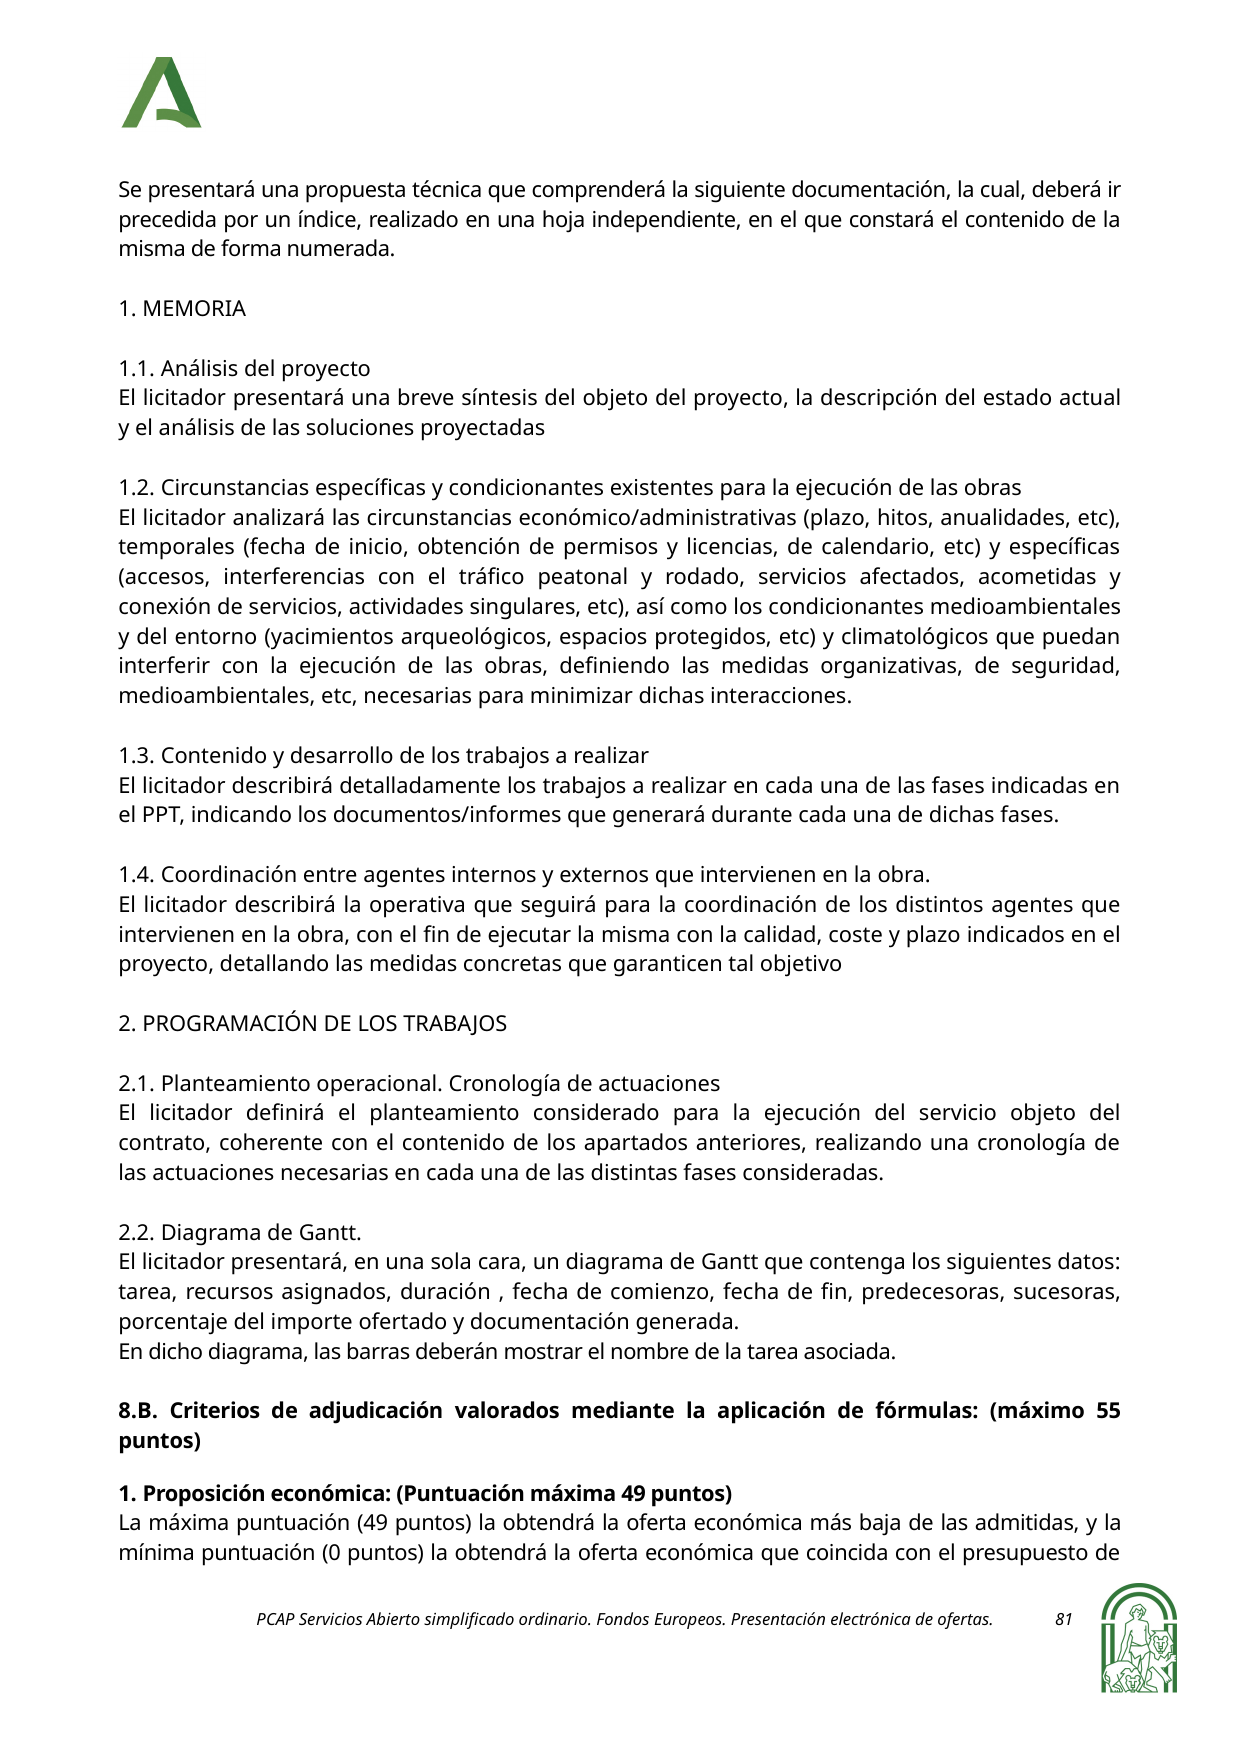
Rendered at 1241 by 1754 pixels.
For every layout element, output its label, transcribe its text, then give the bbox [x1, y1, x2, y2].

text El licitador describirá detalladamente los trabajos a realizar en cada una de las fases indicadas en el PPT, indicando los documentos/informes que generará durante cada una de dichas fases. [118, 770, 1122, 829]
picture [117, 52, 206, 132]
text 1.2. Circunstancias específicas y condicionantes existentes para la ejecución de las obras [118, 472, 1122, 502]
picture [1100, 1582, 1178, 1694]
text 8.B. Criterios de adjudicación valorados mediante la aplicación de fórmulas: (máximo 55 puntos) [118, 1395, 1122, 1455]
text 1. Proposición económica: (Puntuación máxima 49 puntos) [118, 1478, 1122, 1507]
text 2. PROGRAMACIÓN DE LOS TRABAJOS [118, 1008, 1122, 1038]
text 1. MEMORIA [118, 293, 1122, 323]
text El licitador presentará, en una sola cara, un diagrama de Gantt que contenga los siguientes datos: tarea, recursos asignados, duración , fecha de comienzo, fecha de fin, predecesoras, sucesoras, porcentaje del importe ofertado y documentación generada. [118, 1246, 1122, 1336]
text En dicho diagrama, las barras deberán mostrar el nombre de la tarea asociada. [118, 1336, 1122, 1366]
text 1.4. Coordinación entre agentes internos y externos que intervienen en la obra. [118, 859, 1122, 889]
text El licitador describirá la operativa que seguirá para la coordinación de los distintos agentes que intervienen en la obra, con el fin de ejecutar la misma con la calidad, coste y plazo indicados en el proyecto, detallando las medidas concretas que garanticen tal objetivo [118, 889, 1122, 978]
text 1.1. Análisis del proyecto [118, 353, 1122, 382]
text 2.2. Diagrama de Gantt. [118, 1217, 1122, 1246]
text 1.3. Contenido y desarrollo de los trabajos a realizar [118, 740, 1122, 770]
text El licitador definirá el planteamiento considerado para la ejecución del servicio objeto del contrato, coherente con el contenido de los apartados anteriores, realizando una cronología de las actuaciones necesarias en cada una de las distintas fases consideradas. [118, 1097, 1122, 1187]
text Se presentará una propuesta técnica que comprenderá la siguiente documentación, la cual, deberá ir precedida por un índice, realizado en una hoja independiente, en el que constará el contenido de la misma de forma numerada. [118, 174, 1122, 263]
text El licitador presentará una breve síntesis del objeto del proyecto, la descripción del estado actual y el análisis de las soluciones proyectadas [118, 382, 1122, 442]
text El licitador analizará las circunstancias económico/administrativas (plazo, hitos, anualidades, etc), temporales (fecha de inicio, obtención de permisos y licencias, de calendario, etc) y específicas (accesos, interferencias con el tráfico peatonal y rodado, servicios afectados, acometidas y conexión de servicios, actividades singulares, etc), así como los condicionantes medioambientales y del entorno (yacimientos arqueológicos, espacios protegidos, etc) y climatológicos que puedan interferir con la ejecución de las obras, definiendo las medidas organizativas, de seguridad, medioambientales, etc, necesarias para minimizar dichas interacciones. [118, 502, 1122, 710]
text 2.1. Planteamiento operacional. Cronología de actuaciones [118, 1068, 1122, 1097]
text La máxima puntuación (49 puntos) la obtendrá la oferta económica más baja de las admitidas, y la mínima puntuación (0 puntos) la obtendrá la oferta económica que coincida con el presupuesto de [118, 1507, 1122, 1567]
